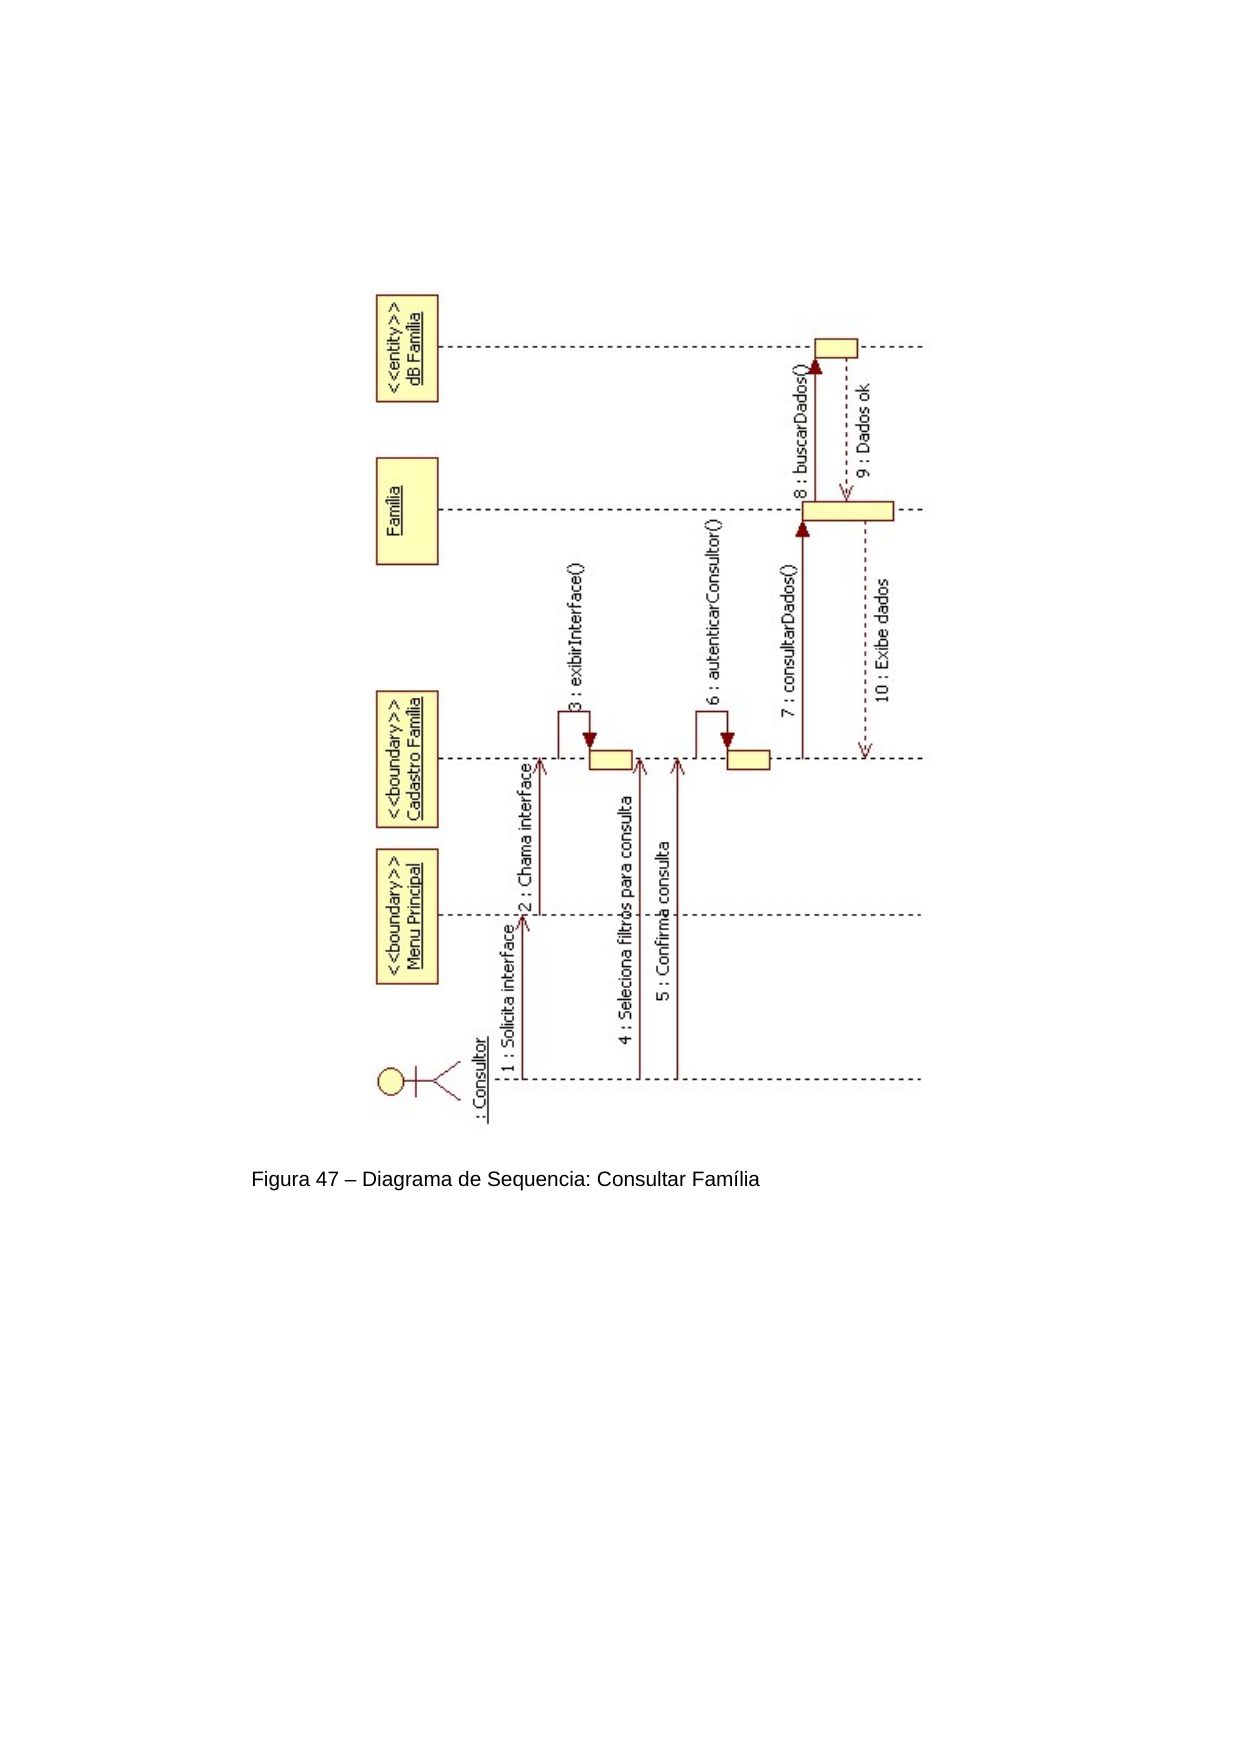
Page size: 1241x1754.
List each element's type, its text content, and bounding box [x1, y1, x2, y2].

picture [345, 265, 954, 1168]
text Figura 47 – Diagrama de Sequencia: Consultar Família [177, 1168, 1122, 1191]
